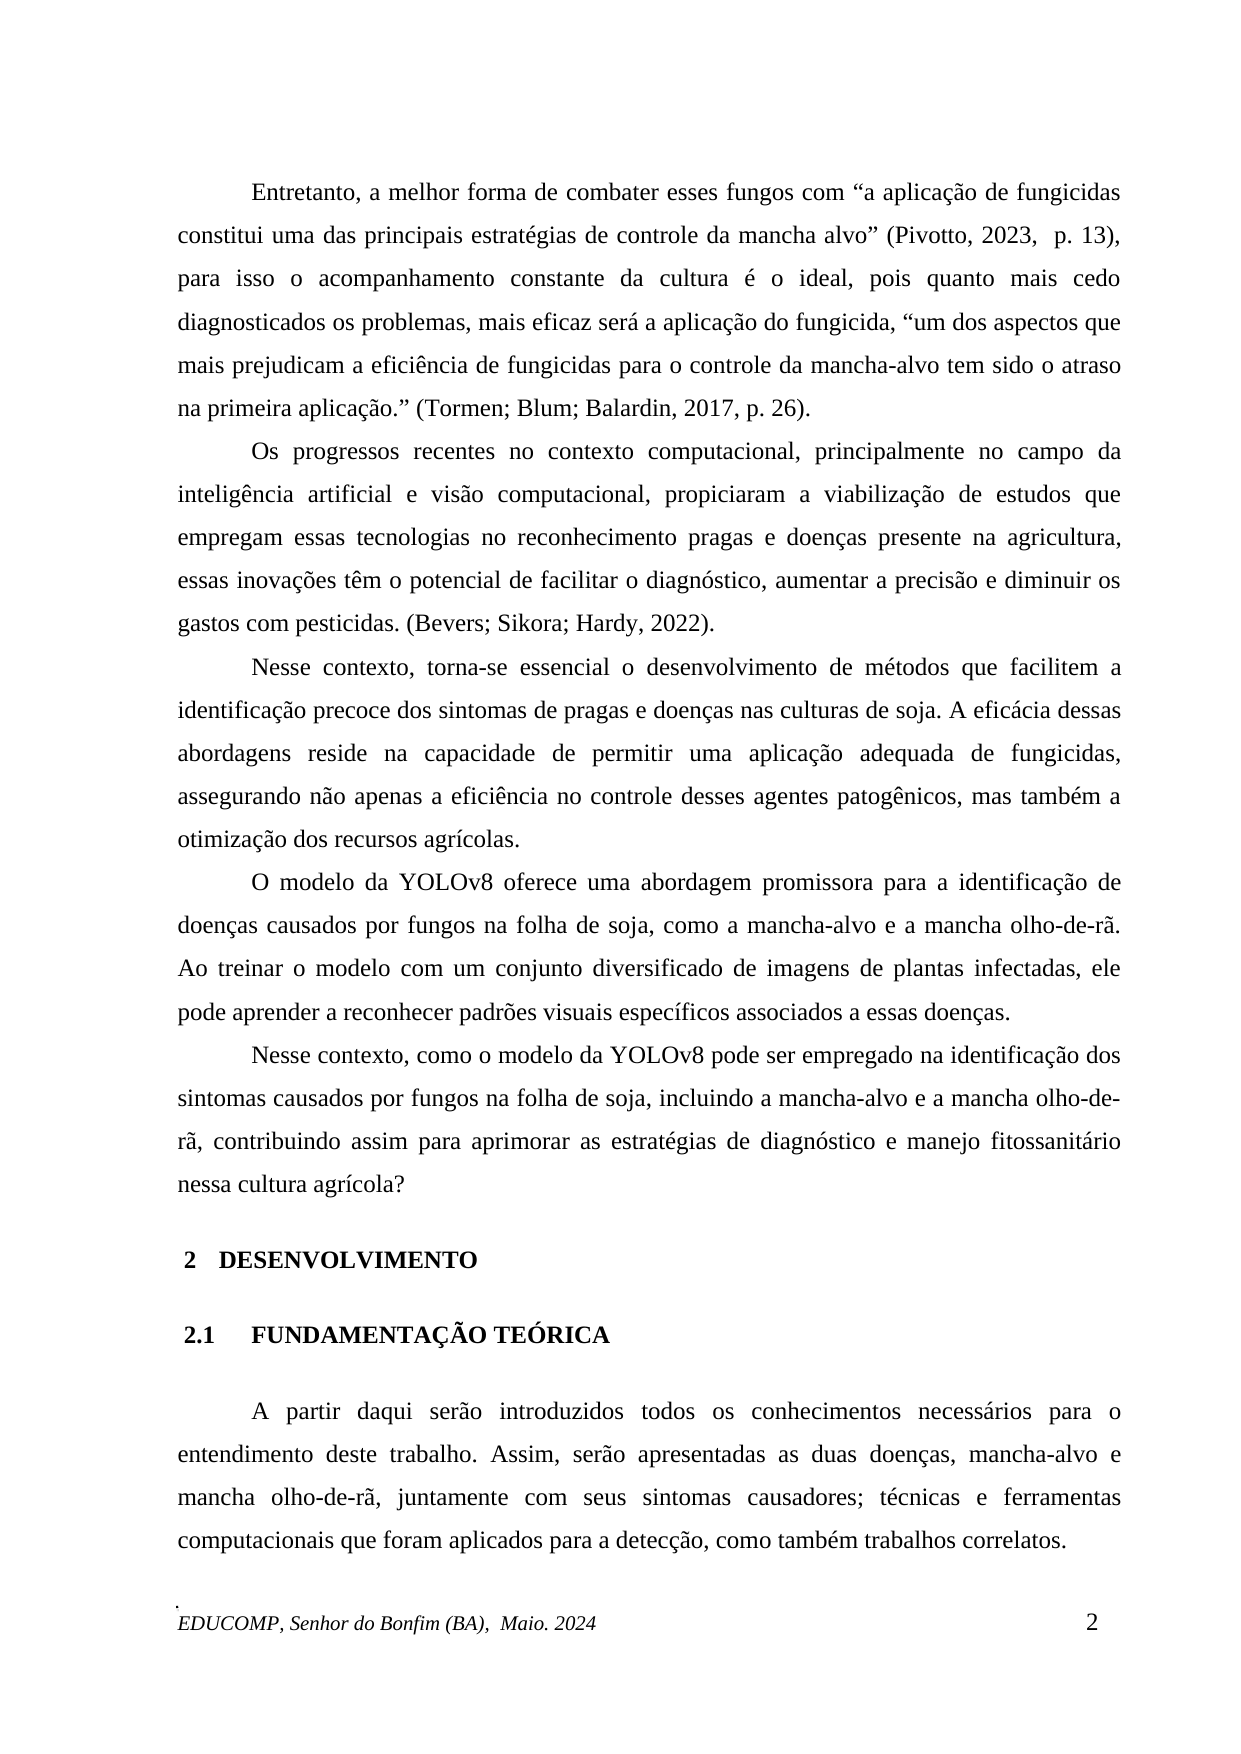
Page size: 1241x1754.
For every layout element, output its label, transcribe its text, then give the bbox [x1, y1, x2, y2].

text Nesse contexto, torna-se essencial o desenvolvimento de métodos que facilitem a identificação precoce dos sintomas de pragas e doenças nas culturas de soja. A eficácia dessas abordagens reside na capacidade de permitir uma aplicação adequada de fungicidas, assegurando não apenas a eficiência no controle desses agentes patogênicos, mas também a otimização dos recursos agrícolas. [177, 652, 1122, 853]
text O modelo da YOLOv8 oferece uma abordagem promissora para a identificação de doenças causados por fungos na folha de soja, como a mancha-alvo e a mancha olho-de-rã. Ao treinar o modelo com um conjunto diversificado de imagens de plantas infectadas, ele pode aprender a reconhecer padrões visuais específicos associados a essas doenças. [177, 867, 1122, 1025]
text Nesse contexto, como o modelo da YOLOv8 pode ser empregado na identificação dos sintomas causados por fungos na folha de soja, incluindo a mancha-alvo e a mancha olho-de-rã, contribuindo assim para aprimorar as estratégias de diagnóstico e manejo fitossanitário nessa cultura agrícola? [177, 1040, 1122, 1198]
subtitle DESENVOLVIMENTO [177, 1245, 1122, 1273]
text A partir daqui serão introduzidos todos os conhecimentos necessários para o entendimento deste trabalho. Assim, serão apresentadas as duas doenças, mancha-alvo e mancha olho-de-rã, juntamente com seus sintomas causadores; técnicas e ferramentas computacionais que foram aplicados para a detecção, como também trabalhos correlatos. [177, 1396, 1122, 1554]
subtitle FUNDAMENTAÇÃO TEÓRICA [177, 1320, 1122, 1349]
text Os progressos recentes no contexto computacional, principalmente no campo da inteligência artificial e visão computacional, propiciaram a viabilização de estudos que empregam essas tecnologias no reconhecimento pragas e doenças presente na agricultura, essas inovações têm o potencial de facilitar o diagnóstico, aumentar a precisão e diminuir os gastos com pesticidas. (Bevers; Sikora; Hardy, 2022). [177, 436, 1122, 637]
text Entretanto, a melhor forma de combater esses fungos com “a aplicação de fungicidas constitui uma das principais estratégias de controle da mancha alvo” (Pivotto, 2023, p. 13), para isso o acompanhamento constante da cultura é o ideal, pois quanto mais cedo diagnosticados os problemas, mais eficaz será a aplicação do fungicida, “um dos aspectos que mais prejudicam a eficiência de fungicidas para o controle da mancha-alvo tem sido o atraso na primeira aplicação.” (Tormen; Blum; Balardin, 2017, p. 26). [177, 177, 1122, 422]
